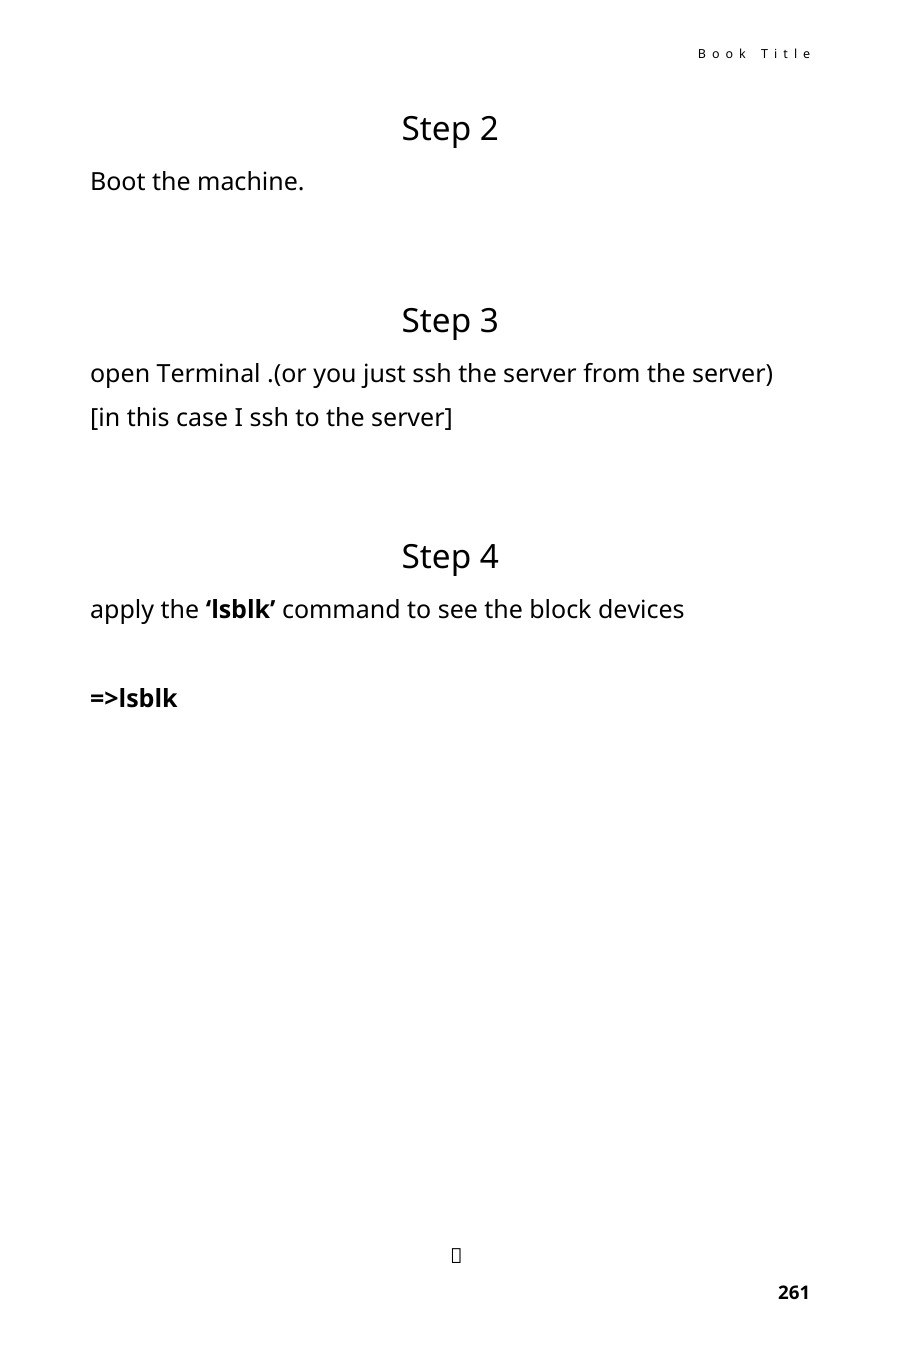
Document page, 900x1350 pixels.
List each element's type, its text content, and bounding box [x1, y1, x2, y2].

text open Terminal .(or you just ssh the server from the server) [in this case I ssh to the server] [90, 356, 810, 434]
text Boot the machine. [90, 164, 810, 198]
text Step 3 [90, 297, 810, 342]
text apply the ‘lsblk’ command to see the block devices [90, 592, 810, 626]
text Step 4 [90, 533, 810, 578]
text =>lsblk [90, 680, 810, 714]
text Step 2 [90, 105, 810, 150]
